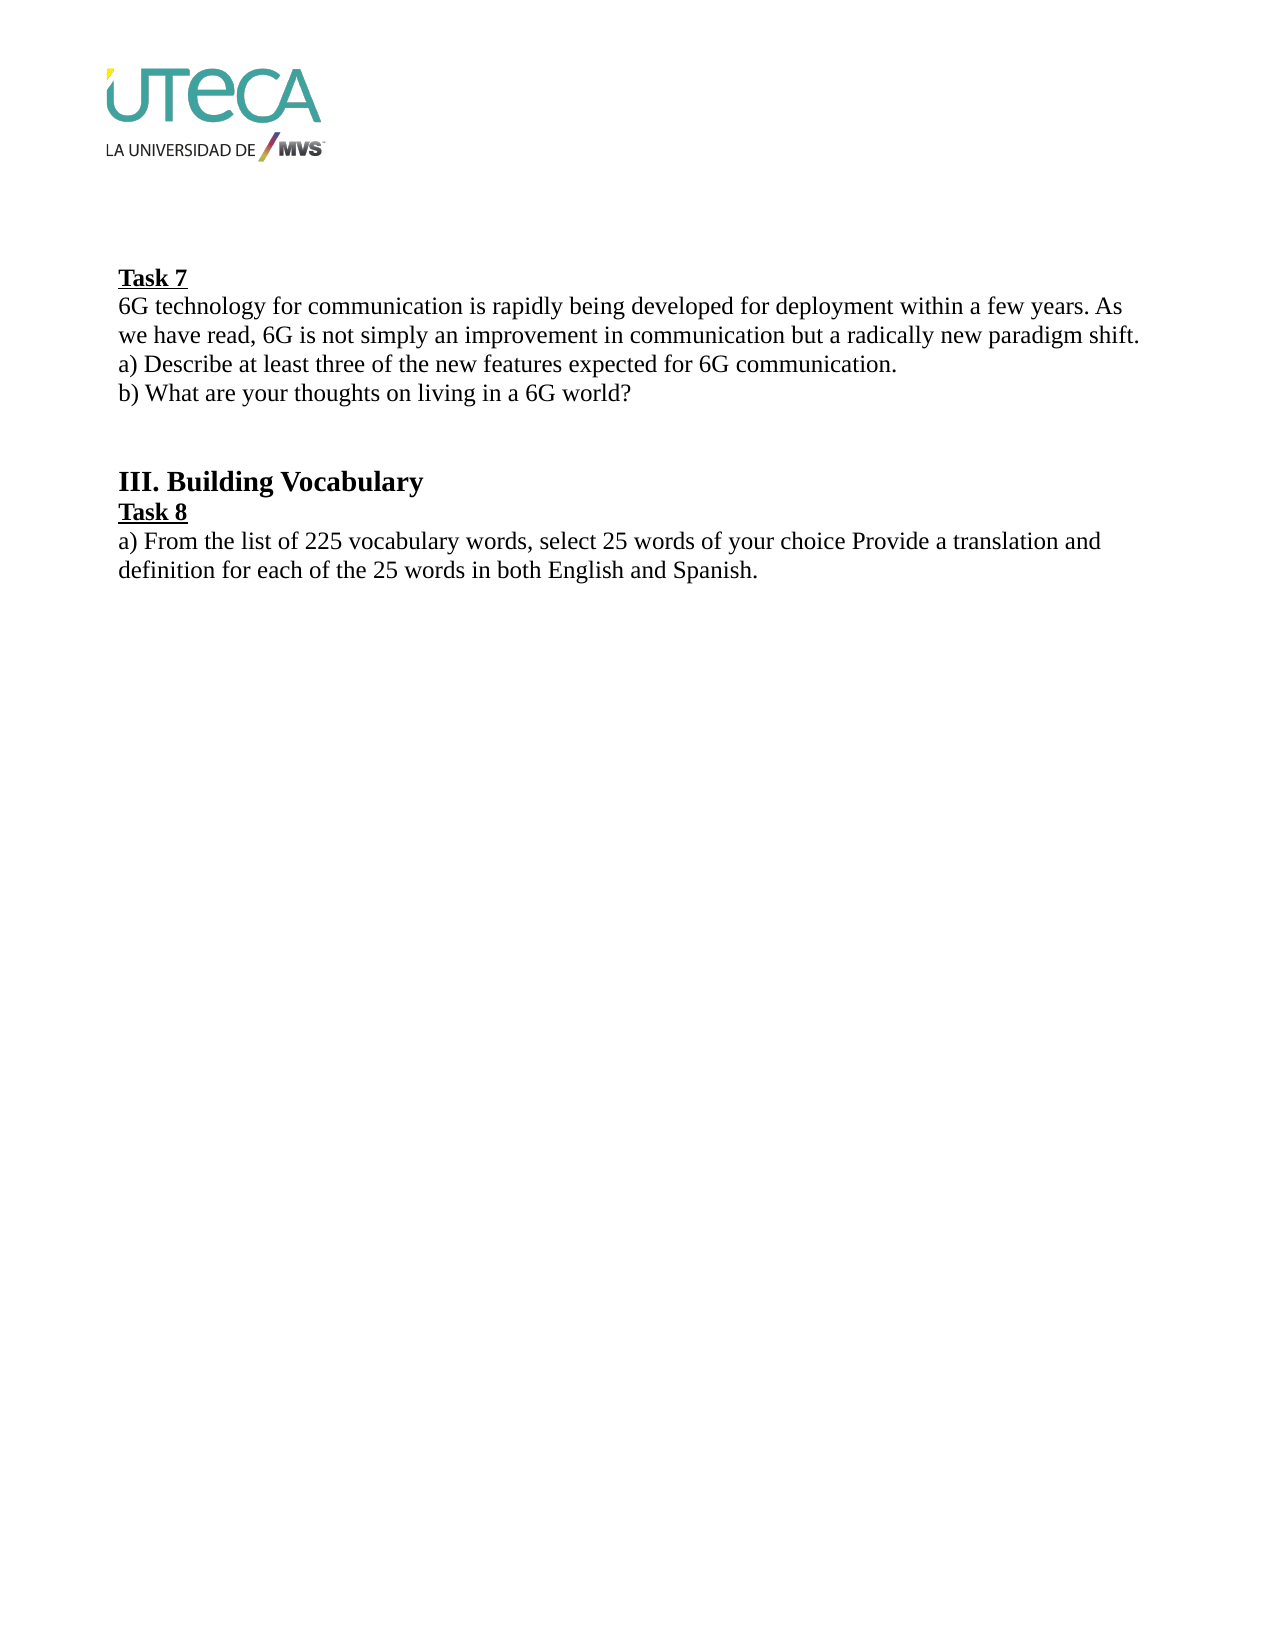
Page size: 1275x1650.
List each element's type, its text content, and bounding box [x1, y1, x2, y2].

text a) Describe at least three of the new features expected for 6G communication. [118, 349, 1157, 378]
text a) From the list of 225 vocabulary words, select 25 words of your choice Provide a translation and definition for each of the 25 words in both English and Spanish. [118, 526, 1157, 584]
text Task 8 [118, 497, 1157, 526]
text b) What are your thoughts on living in a 6G world? [118, 378, 1157, 406]
text III. Building Vocabulary [118, 464, 1157, 497]
picture [104, 64, 328, 166]
text 6G technology for communication is rapidly being developed for deployment within a few years. As we have read, 6G is not simply an improvement in communication but a radically new paradigm shift. [118, 291, 1157, 349]
text Task 7 [118, 263, 1157, 291]
